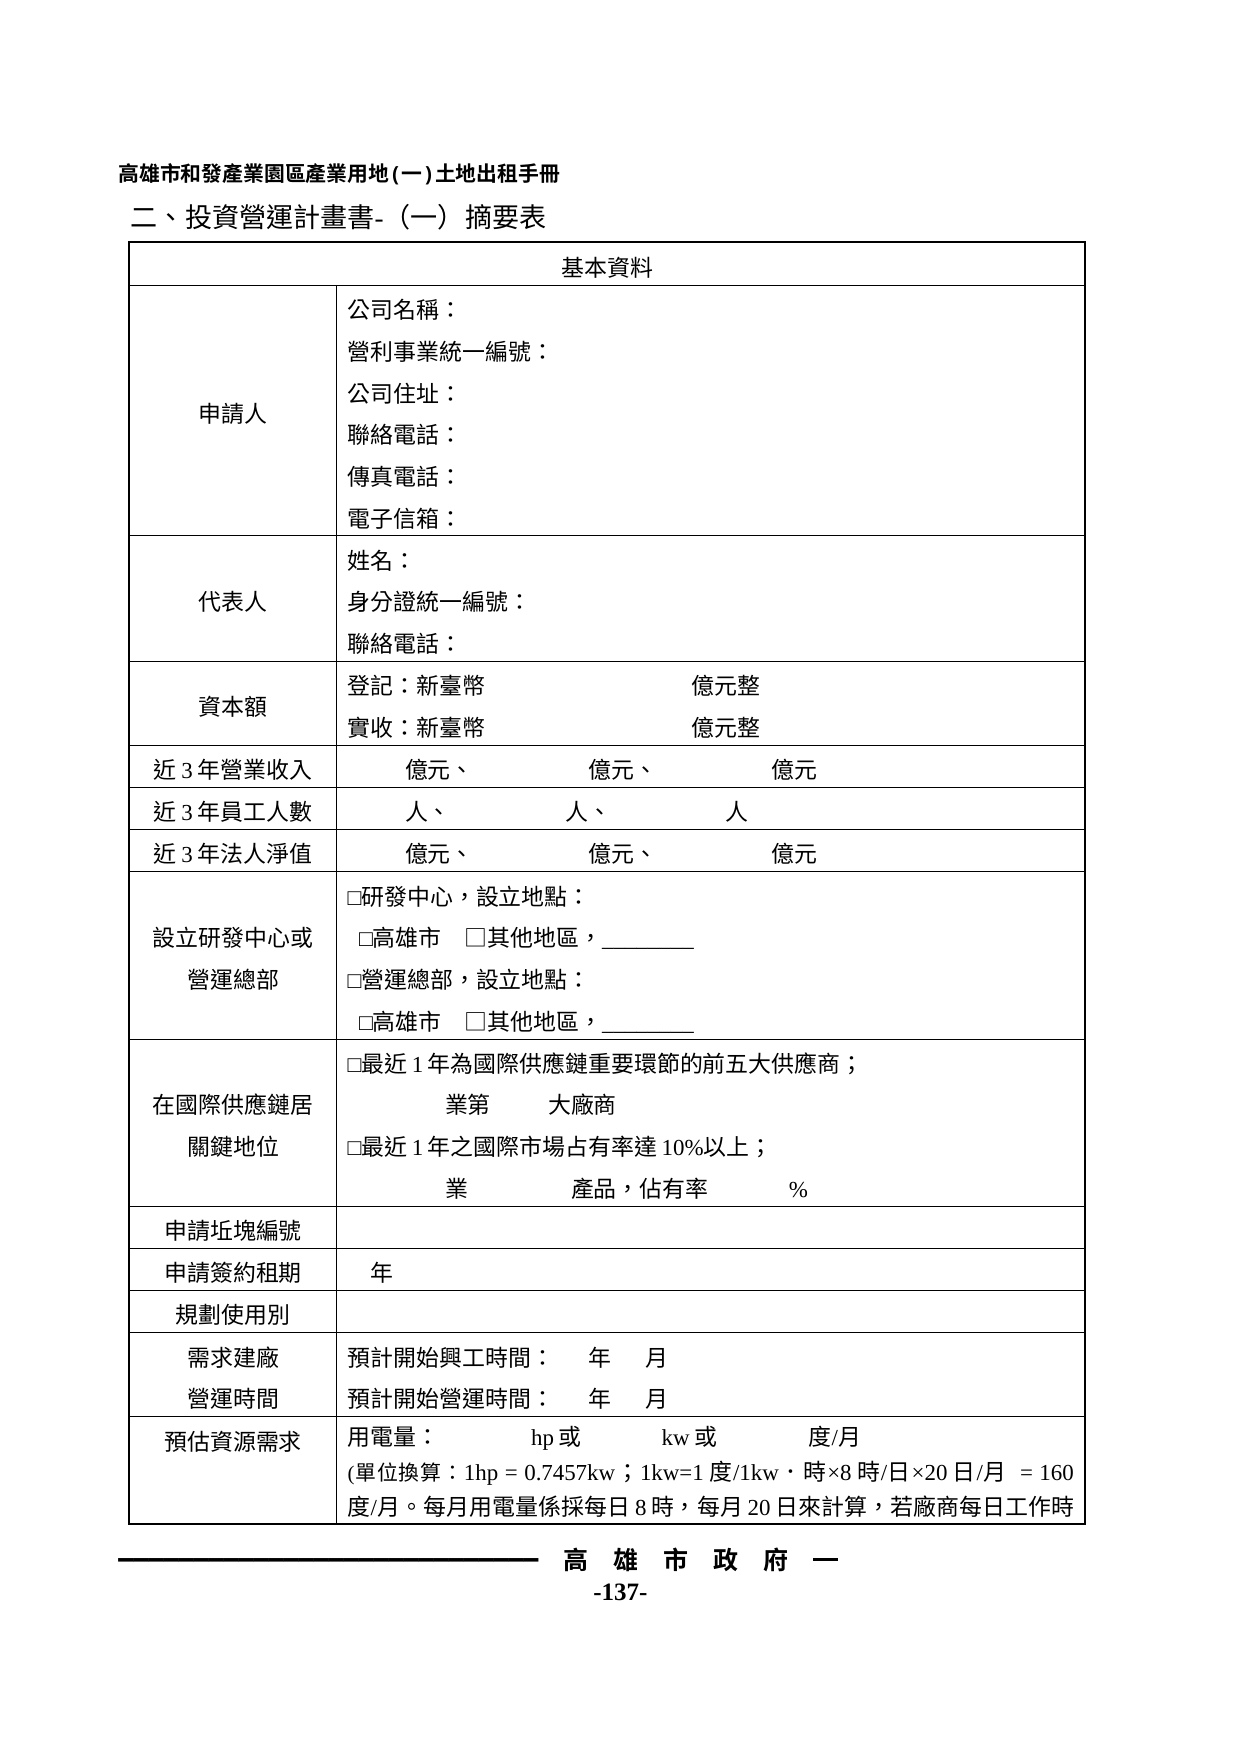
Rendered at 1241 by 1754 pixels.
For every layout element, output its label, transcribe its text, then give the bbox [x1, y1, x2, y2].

table_cell 用電量： hp或 kw或 度/月 (單位換算：1hp = 0.7457kw；1kw=1度/1kw．時×8時/日×20日/月 = 160度/月。每月用電量係採每日8時，每月20日來計算，若廠商每日工作時 [337, 1417, 1084, 1523]
table_cell 規劃使用別 [130, 1291, 336, 1332]
table_cell 代表人 [130, 536, 336, 661]
table_cell 人、 人、 人 [337, 788, 1084, 829]
table_cell 姓名： 身分證統一編號： 聯絡電話： [337, 536, 1084, 661]
table_cell □研發中心，設立地點： □高雄市 □其他地區，________ □營運總部，設立地點： □高雄市 □其他地區，________ [337, 872, 1084, 1038]
table_cell 設立研發中心或 營運總部 [130, 872, 336, 1038]
table_cell 預計開始興工時間： 年 月 預計開始營運時間： 年 月 [337, 1333, 1084, 1416]
table_cell 在國際供應鏈居 關鍵地位 [130, 1040, 336, 1206]
table_cell [337, 1207, 1084, 1248]
table_header 基本資料 [130, 243, 1084, 285]
table_cell 近3年營業收入 [130, 746, 336, 787]
table_cell 申請人 [130, 286, 336, 535]
table_cell 資本額 [130, 662, 336, 745]
table_cell 申請坵塊編號 [130, 1207, 336, 1248]
table_cell 近3年法人淨值 [130, 830, 336, 871]
table_cell 億元、 億元、 億元 [337, 830, 1084, 871]
table_cell 公司名稱： 營利事業統一編號： 公司住址： 聯絡電話： 傳真電話： 電子信箱： [337, 286, 1084, 535]
text 二、投資營運計畫書-（一）摘要表 [131, 194, 1122, 236]
table_cell 年 [337, 1249, 1084, 1290]
table_cell 申請簽約租期 [130, 1249, 336, 1290]
table_cell 預估資源需求 [130, 1417, 336, 1523]
table_cell 近3年員工人數 [130, 788, 336, 829]
table_cell 登記：新臺幣 億元整 實收：新臺幣 億元整 [337, 662, 1084, 745]
table_cell [337, 1291, 1084, 1332]
table_cell □最近1年為國際供應鏈重要環節的前五大供應商； 業第 大廠商 □最近1年之國際市場占有率達10%以上； 業 產品，佔有率 % [337, 1040, 1084, 1206]
table_cell 需求建廠 營運時間 [130, 1333, 336, 1416]
table_cell 億元、 億元、 億元 [337, 746, 1084, 787]
